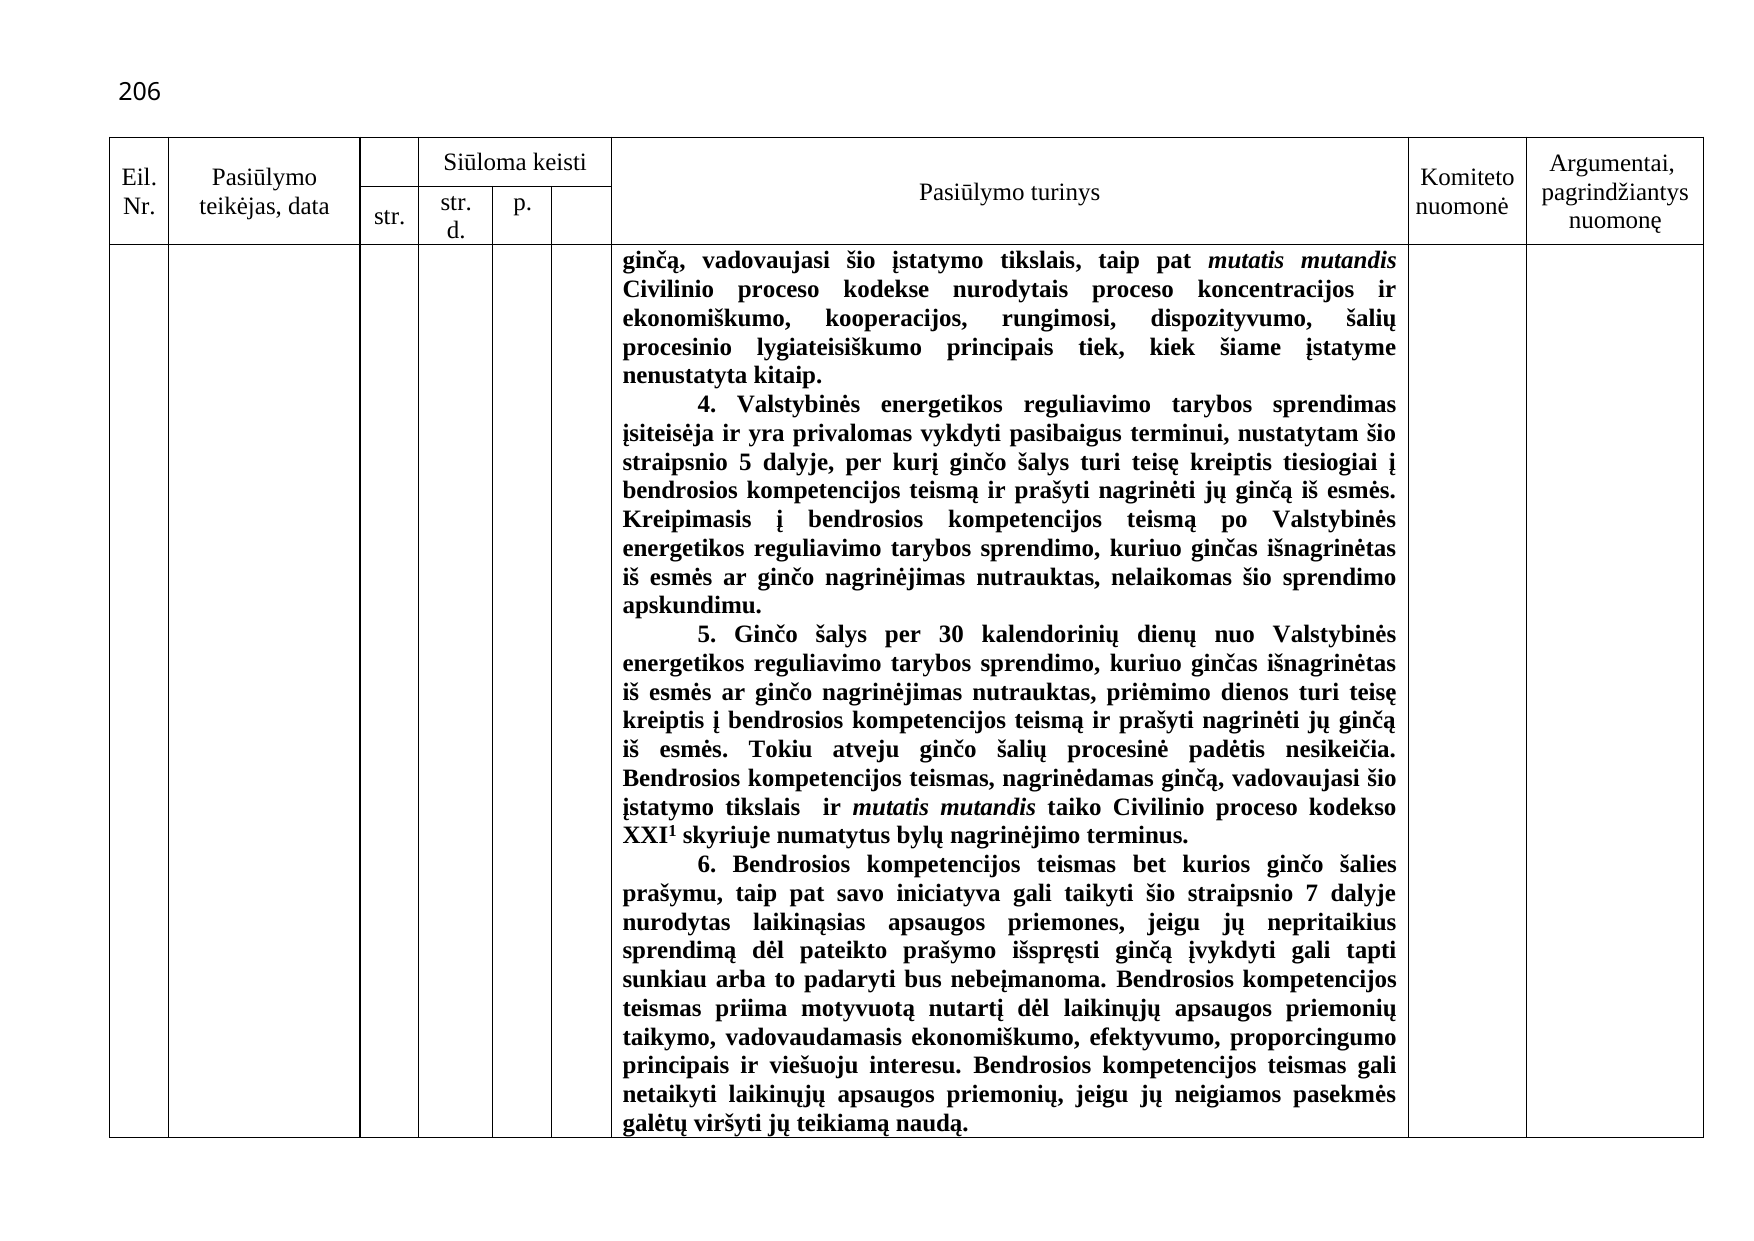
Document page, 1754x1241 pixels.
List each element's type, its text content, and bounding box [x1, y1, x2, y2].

table_cell str. [361, 187, 418, 244]
table_cell ginčą, vadovaujasi šio įstatymo tikslais, taip pat mutatis mutandis Civilinio proceso kodekse nurodytais proceso koncentracijos ir ekonomiškumo, kooperacijos, rungimosi, dispozityvumo, šalių procesinio lygiateisiškumo principais tiek, kiek šiame įstatyme nenustatyta kitaip. 4. Valstybinės energetikos reguliavimo tarybos sprendimas įsiteisėja ir yra privalomas vykdyti pasibaigus terminui, nustatytam šio straipsnio 5 dalyje, per kurį ginčo šalys turi teisę kreiptis tiesiogiai į bendrosios kompetencijos teismą ir prašyti nagrinėti jų ginčą iš esmės. Kreipimasis į bendrosios kompetencijos teismą po Valstybinės energetikos reguliavimo tarybos sprendimo, kuriuo ginčas išnagrinėtas iš esmės ar ginčo nagrinėjimas nutrauktas, nelaikomas šio sprendimo apskundimu. 5. Ginčo šalys per 30 kalendorinių dienų nuo Valstybinės energetikos reguliavimo tarybos sprendimo, kuriuo ginčas išnagrinėtas iš esmės ar ginčo nagrinėjimas nutrauktas, priėmimo dienos turi teisę kreiptis į bendrosios kompetencijos teismą ir prašyti nagrinėti jų ginčą iš esmės. Tokiu atveju ginčo šalių procesinė padėtis nesikeičia. Bendrosios kompetencijos teismas, nagrinėdamas ginčą, vadovaujasi šio įstatymo tikslais ir mutatis mutandis taiko Civilinio proceso kodekso XXI1 skyriuje numatytus bylų nagrinėjimo terminus. 6. Bendrosios kompetencijos teismas bet kurios ginčo šalies prašymu, taip pat savo iniciatyva gali taikyti šio straipsnio 7 dalyje nurodytas laikinąsias apsaugos priemones, jeigu jų nepritaikius sprendimą dėl pateikto prašymo išspręsti ginčą įvykdyti gali tapti sunkiau arba to padaryti bus nebeįmanoma. Bendrosios kompetencijos teismas priima motyvuotą nutartį dėl laikinųjų apsaugos priemonių taikymo, vadovaudamasis ekonomiškumo, efektyvumo, proporcingumo principais ir viešuoju interesu. Bendrosios kompetencijos teismas gali netaikyti laikinųjų apsaugos priemonių, jeigu jų neigiamos pasekmės galėtų viršyti jų teikiamą naudą. [612, 245, 1408, 1137]
table_header Pasiūlymo turinys [612, 138, 1408, 244]
table_header Argumentai, pagrindžiantys nuomonę [1527, 138, 1703, 244]
table_cell [361, 245, 418, 1137]
table_header [361, 138, 418, 186]
table_cell p. [493, 187, 551, 244]
table_cell [493, 245, 551, 1137]
table_cell [552, 187, 611, 244]
table_cell [1527, 245, 1703, 1137]
table_cell [169, 245, 359, 1137]
table_header Komiteto nuomonė [1409, 138, 1526, 244]
table_cell str. d. [419, 187, 492, 244]
table_header Pasiūlymo teikėjas, data [169, 138, 359, 244]
table_cell [1409, 245, 1526, 1137]
table_cell [552, 245, 611, 1137]
table_header Siūloma keisti [419, 138, 611, 186]
table_cell [110, 245, 168, 1137]
table_cell [419, 245, 492, 1137]
table_header Eil. Nr. [110, 138, 168, 244]
